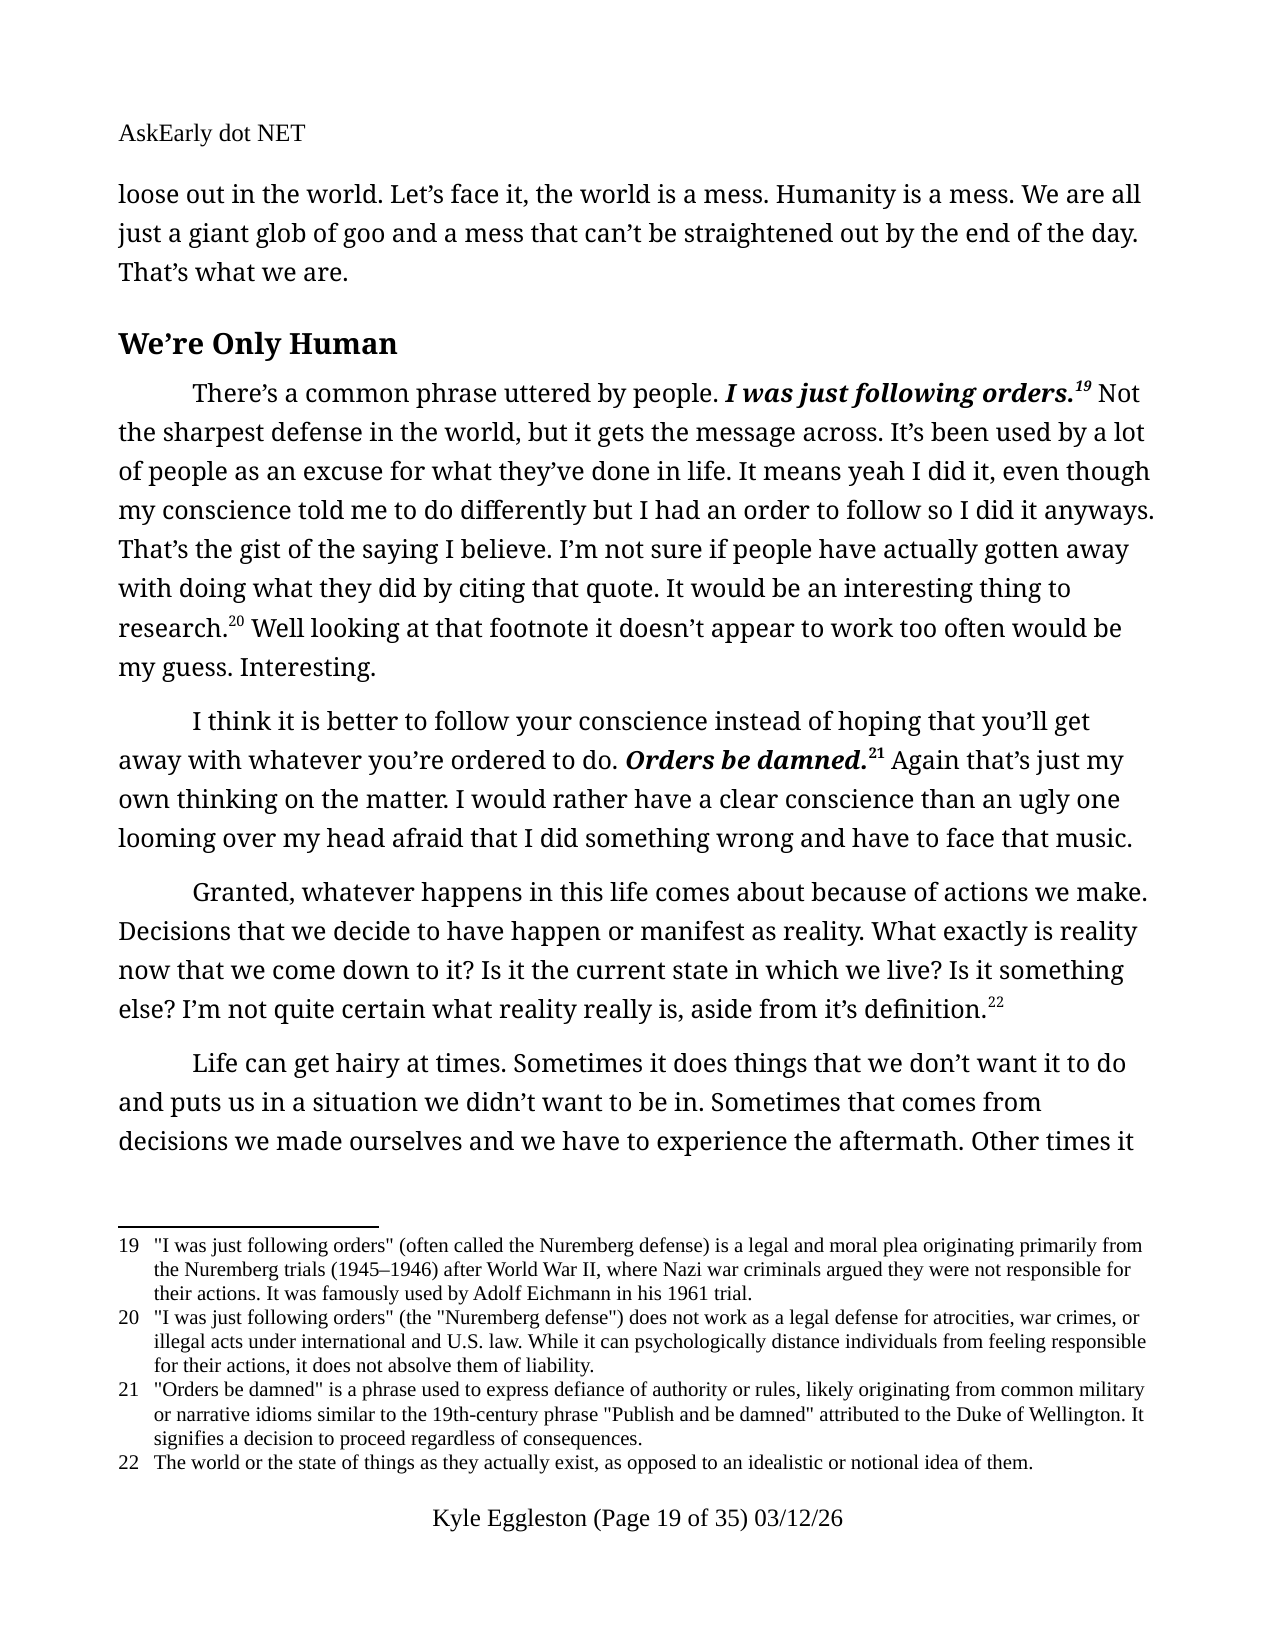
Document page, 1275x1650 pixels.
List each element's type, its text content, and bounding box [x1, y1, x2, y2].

text "I was just following orders" (often called the Nuremberg defense) is a legal and moral plea originating primarily from the Nuremberg trials (1945–1946) after World War II, where Nazi war criminals argued they were not responsible for their actions. It was famously used by Adolf Eichmann in his 1961 trial. [118, 1233, 1157, 1305]
text Life can get hairy at times. Sometimes it does things that we don’t want it to do and puts us in a situation we didn’t want to be in. Sometimes that comes from decisions we made ourselves and we have to experience the aftermath. Other times it [118, 1046, 1157, 1158]
subtitle We’re Only Human [118, 323, 1157, 363]
text The world or the state of things as they actually exist, as opposed to an idealistic or notional idea of them. [118, 1449, 1157, 1474]
text I think it is better to follow your conscience instead of hoping that you’ll get away with whatever you’re ordered to do. Orders be damned. Again that’s just my own thinking on the matter. I would rather have a clear conscience than an ugly one looming over my head afraid that I did something wrong and have to face that music. [118, 703, 1157, 855]
text loose out in the world. Let’s face it, the world is a mess. Humanity is a mess. We are all just a giant glob of goo and a mess that can’t be straightened out by the end of the day. That’s what we are. [118, 176, 1157, 289]
text Granted, whatever happens in this life comes about because of actions we make. Decisions that we decide to have happen or manifest as reality. What exactly is reality now that we come down to it? Is it the current state in which we live? Is it something else? I’m not quite certain what reality really is, aside from it’s definition. [118, 874, 1157, 1026]
text "Orders be damned" is a phrase used to express defiance of authority or rules, likely originating from common military or narrative idioms similar to the 19th-century phrase "Publish and be damned" attributed to the Duke of Wellington. It signifies a decision to proceed regardless of consequences. [118, 1377, 1157, 1449]
text "I was just following orders" (the "Nuremberg defense") does not work as a legal defense for atrocities, war crimes, or illegal acts under international and U.S. law. While it can psychologically distance individuals from feeling responsible for their actions, it does not absolve them of liability. [118, 1305, 1157, 1377]
text There’s a common phrase uttered by people. I was just following orders. Not the sharpest defense in the world, but it gets the message across. It’s been used by a lot of people as an excuse for what they’ve done in life. It means yeah I did it, even though my conscience told me to do differently but I had an order to follow so I did it anyways. That’s the gist of the saying I believe. I’m not sure if people have actually gotten away with doing what they did by citing that quote. It would be an interesting thing to research. Well looking at that footnote it doesn’t appear to work too often would be my guess. Interesting. [118, 375, 1157, 683]
